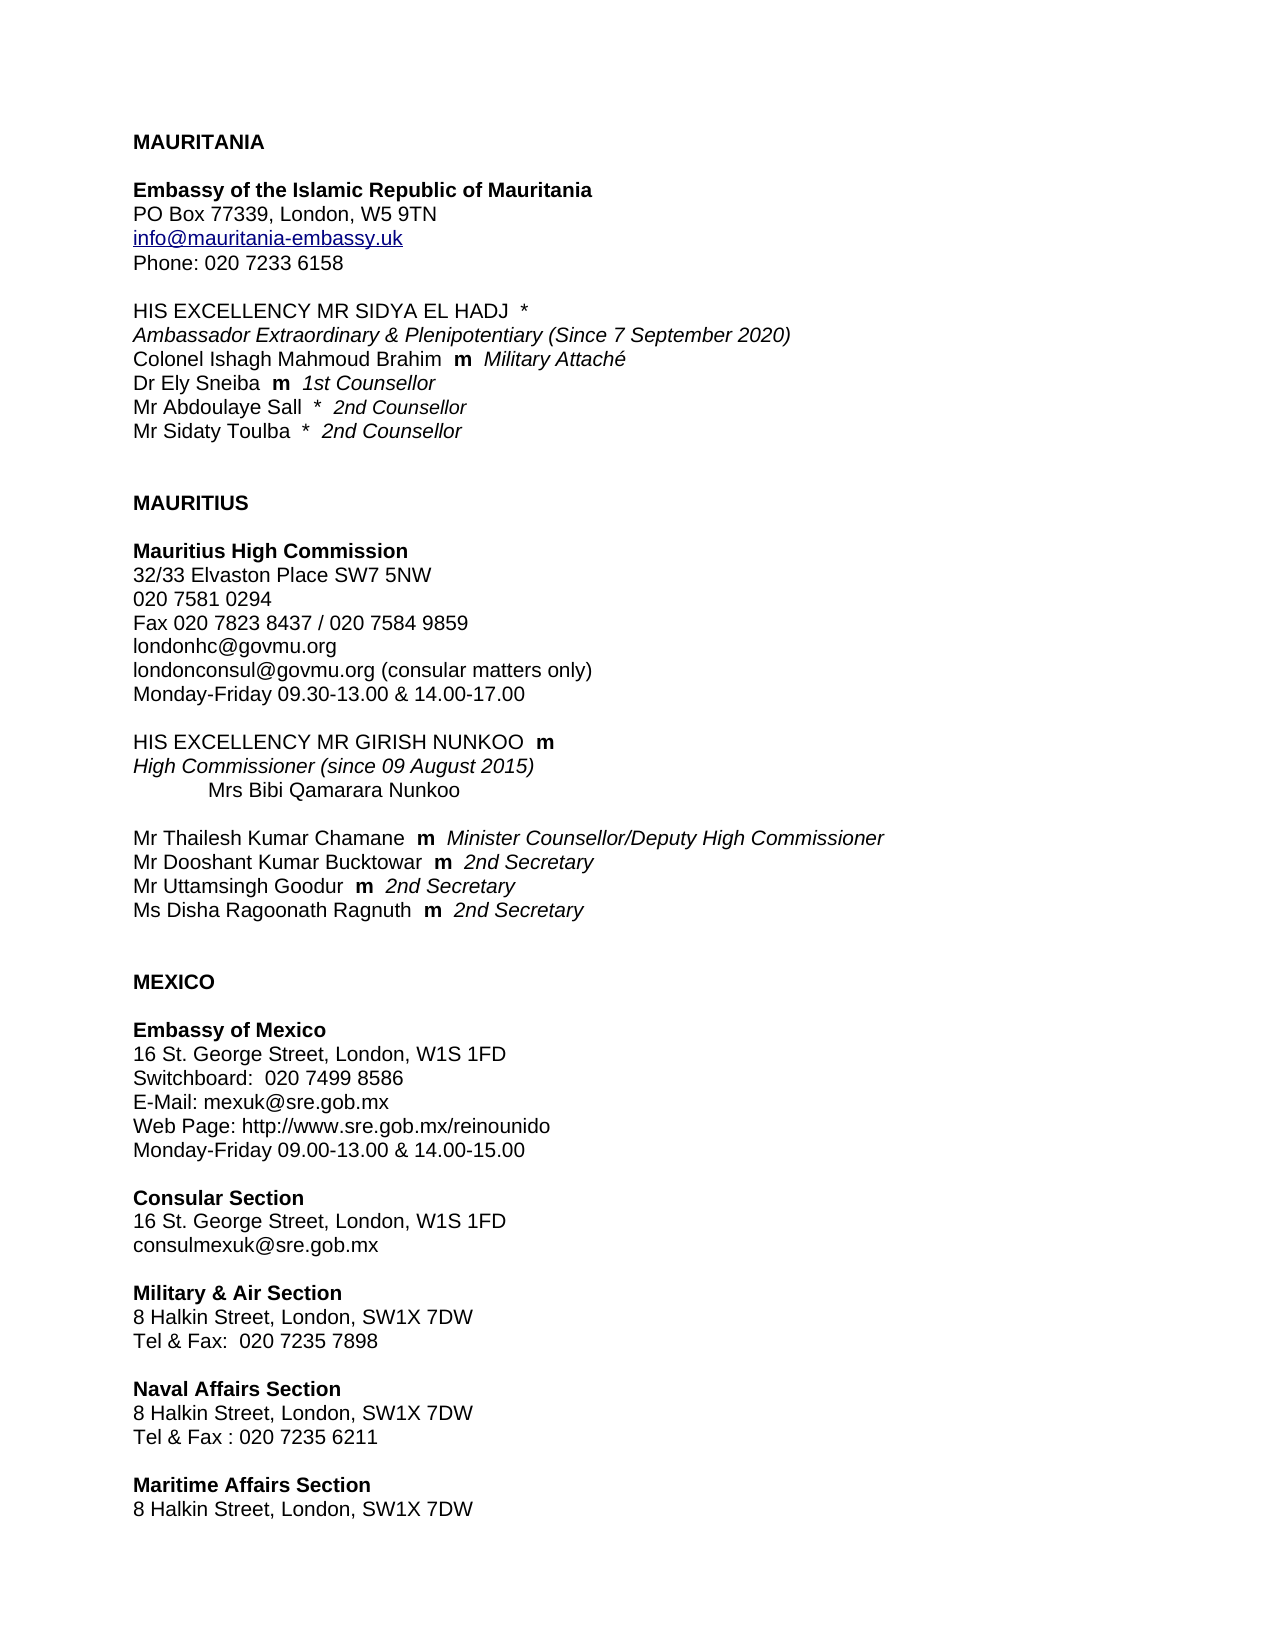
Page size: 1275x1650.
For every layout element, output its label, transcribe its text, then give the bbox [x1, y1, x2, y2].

subtitle Maritime Affairs Section [133, 1473, 1181, 1497]
subtitle Naval Affairs Section [133, 1377, 1181, 1401]
text PO Box 77339, London, W5 9TN [133, 201, 1181, 225]
text Fax 020 7823 8437 / 020 7584 9859 [133, 610, 1181, 634]
text MEXICO [133, 970, 1181, 994]
text info@mauritania-embassy.uk [133, 225, 1181, 249]
text HIS EXCELLENCY MR SIDYA EL HADJ * [133, 299, 1181, 323]
text Tel & Fax: 020 7235 7898 [133, 1329, 1181, 1353]
text consulmexuk@sre.gob.mx [133, 1233, 1181, 1257]
text Dr Ely Sneiba m 1st Counsellor [133, 371, 1181, 395]
text 8 Halkin Street, London, SW1X 7DW [133, 1401, 1181, 1425]
text Embassy of Mexico [133, 1018, 1181, 1042]
text Monday-Friday 09.30-13.00 & 14.00-17.00 [133, 682, 1181, 706]
text 020 7581 0294 [133, 586, 1181, 610]
text Mauritius High Commission [133, 538, 1181, 562]
text E-Mail: mexuk@sre.gob.mx [133, 1089, 1181, 1113]
text Embassy of the Islamic Republic of Mauritania [133, 177, 1181, 201]
text Mr Abdoulaye Sall * 2nd Counsellor [133, 395, 1181, 419]
text 16 St. George Street, London, W1S 1FD [133, 1209, 1181, 1233]
text Mrs Bibi Qamarara Nunkoo [133, 778, 1181, 802]
text Tel & Fax : 020 7235 6211 [133, 1425, 1181, 1449]
text MAURITIUS [133, 491, 1181, 514]
text Ambassador Extraordinary & Plenipotentiary (Since 7 September 2020) [133, 323, 1181, 347]
text High Commissioner (since 09 August 2015) [133, 754, 1181, 778]
text londonconsul@govmu.org (consular matters only) [133, 658, 1181, 682]
text Switchboard: 020 7499 8586 [133, 1066, 1181, 1089]
text 8 Halkin Street, London, SW1X 7DW [133, 1497, 1181, 1521]
text londonhc@govmu.org [133, 634, 1181, 658]
text 8 Halkin Street, London, SW1X 7DW [133, 1305, 1181, 1329]
text Web Page: http://www.sre.gob.mx/reinounido [133, 1113, 1181, 1137]
subtitle Consular Section [133, 1185, 1181, 1209]
text Ms Disha Ragoonath Ragnuth m 2nd Secretary [133, 898, 1181, 922]
text Mr Uttamsingh Goodur m 2nd Secretary [133, 874, 1181, 898]
text Colonel Ishagh Mahmoud Brahim m Military Attaché [133, 347, 1181, 371]
text Mr Thailesh Kumar Chamane m Minister Counsellor/Deputy High Commissioner [133, 826, 1181, 850]
text Mr Sidaty Toulba * 2nd Counsellor [133, 419, 1181, 443]
text 16 St. George Street, London, W1S 1FD [133, 1042, 1181, 1066]
text MAURITANIA [133, 129, 1181, 153]
text HIS EXCELLENCY MR GIRISH NUNKOO m [133, 730, 1181, 754]
text Phone: 020 7233 6158 [133, 251, 1181, 275]
text Monday-Friday 09.00-13.00 & 14.00-15.00 [133, 1137, 1181, 1161]
text 32/33 Elvaston Place SW7 5NW [133, 562, 1181, 586]
text Mr Dooshant Kumar Bucktowar m 2nd Secretary [133, 850, 1181, 874]
subtitle Military & Air Section [133, 1281, 1181, 1305]
